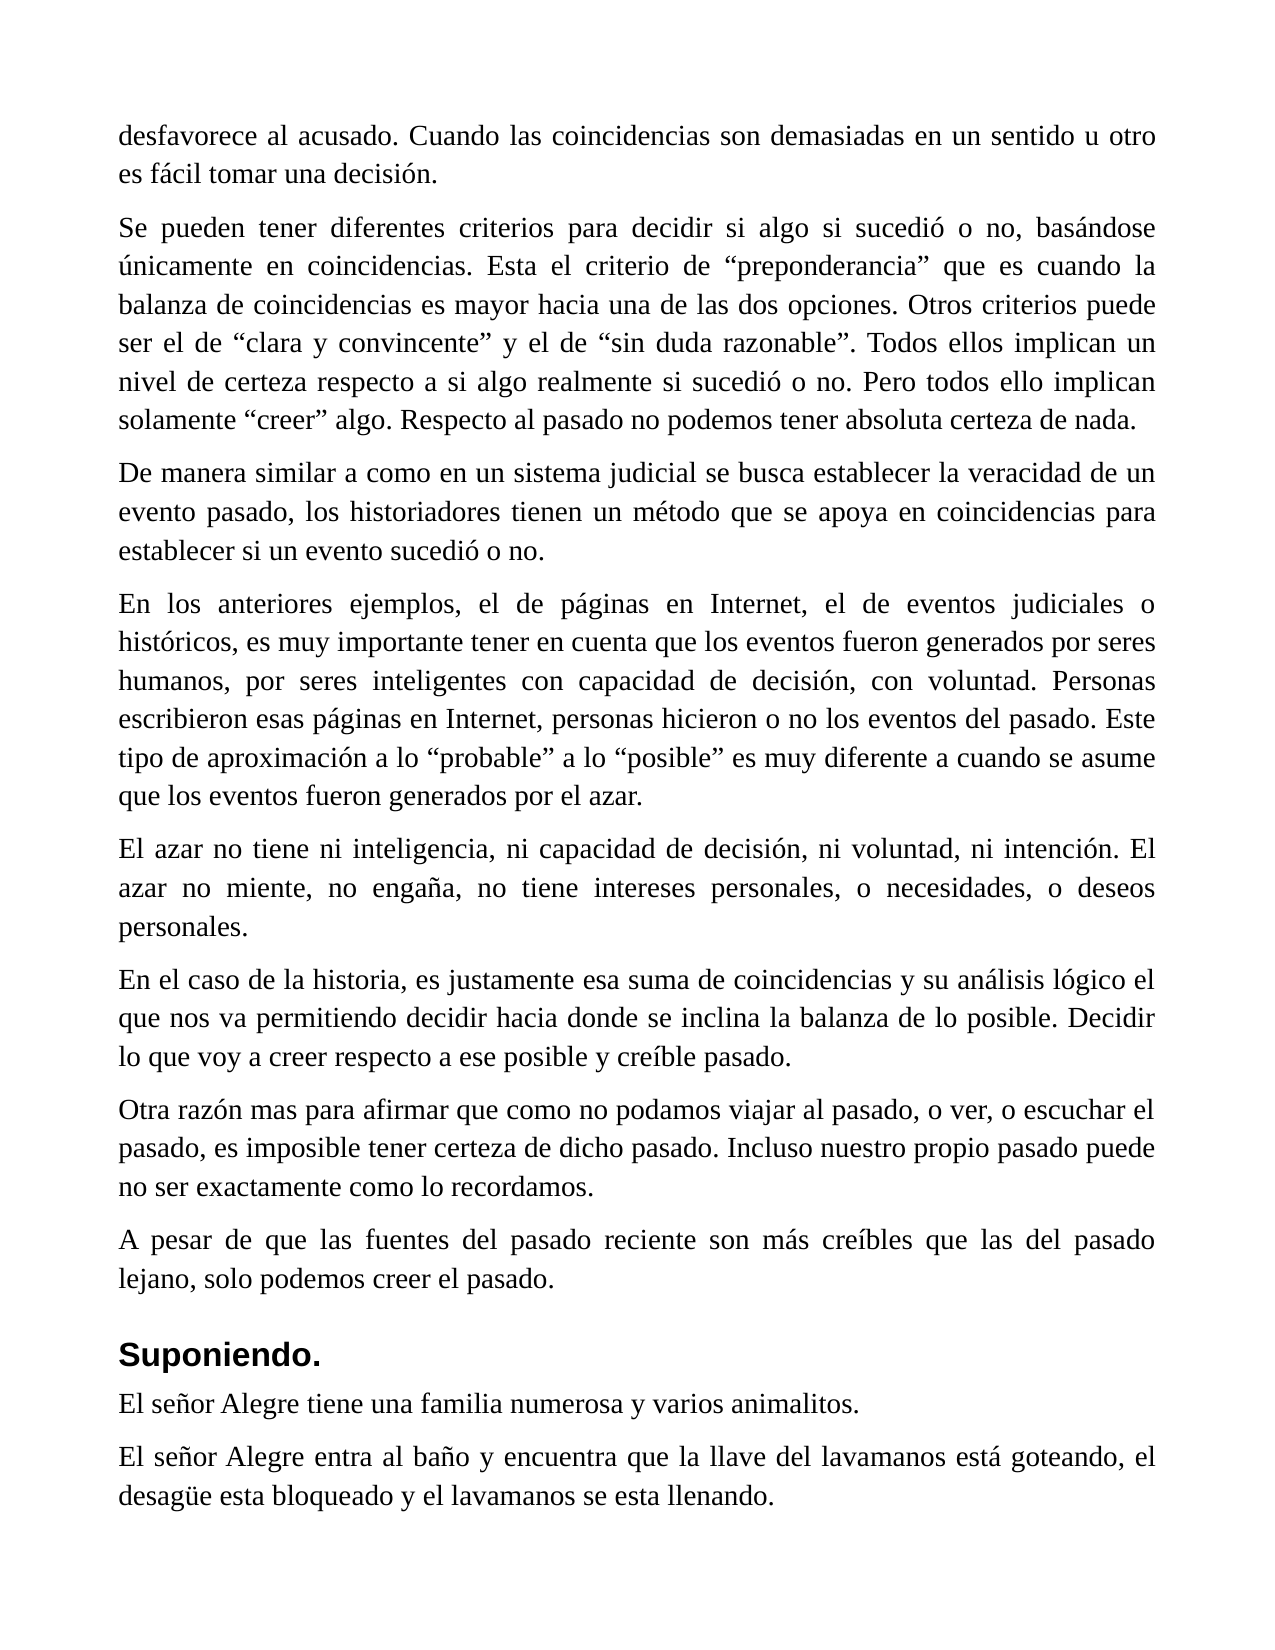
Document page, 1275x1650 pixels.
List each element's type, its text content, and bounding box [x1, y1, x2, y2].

text Se pueden tener diferentes criterios para decidir si algo si sucedió o no, basándose únicamente en coincidencias. Esta el criterio de “preponderancia” que es cuando la balanza de coincidencias es mayor hacia una de las dos opciones. Otros criterios puede ser el de “clara y convincente” y el de “sin duda razonable”. Todos ellos implican un nivel de certeza respecto a si algo realmente si sucedió o no. Pero todos ello implican solamente “creer” algo. Respecto al pasado no podemos tener absoluta certeza de nada. [118, 210, 1157, 436]
text De manera similar a como en un sistema judicial se busca establecer la veracidad de un evento pasado, los historiadores tienen un método que se apoya en coincidencias para establecer si un evento sucedió o no. [118, 456, 1157, 566]
text desfavorece al acusado. Cuando las coincidencias son demasiadas en un sentido u otro es fácil tomar una decisión. [118, 118, 1157, 190]
subtitle Suponiendo. [118, 1335, 1157, 1373]
text El azar no tiene ni inteligencia, ni capacidad de decisión, ni voluntad, ni intención. El azar no miente, no engaña, no tiene intereses personales, o necesidades, o deseos personales. [118, 832, 1157, 942]
text El señor Alegre entra al baño y encuentra que la llave del lavamanos está goteando, el desagüe esta bloqueado y el lavamanos se esta llenando. [118, 1439, 1157, 1511]
text En los anteriores ejemplos, el de páginas en Internet, el de eventos judiciales o históricos, es muy importante tener en cuenta que los eventos fueron generados por seres humanos, por seres inteligentes con capacidad de decisión, con voluntad. Personas escribieron esas páginas en Internet, personas hicieron o no los eventos del pasado. Este tipo de aproximación a lo “probable” a lo “posible” es muy diferente a cuando se asume que los eventos fueron generados por el azar. [118, 586, 1157, 812]
text En el caso de la historia, es justamente esa suma de coincidencias y su análisis lógico el que nos va permitiendo decidir hacia donde se inclina la balanza de lo posible. Decidir lo que voy a creer respecto a ese posible y creíble pasado. [118, 962, 1157, 1072]
text Otra razón mas para afirmar que como no podamos viajar al pasado, o ver, o escuchar el pasado, es imposible tener certeza de dicho pasado. Incluso nuestro propio pasado puede no ser exactamente como lo recordamos. [118, 1092, 1157, 1203]
text A pesar de que las fuentes del pasado reciente son más creíbles que las del pasado lejano, solo podemos creer el pasado. [118, 1222, 1157, 1294]
text El señor Alegre tiene una familia numerosa y varios animalitos. [118, 1386, 1157, 1419]
